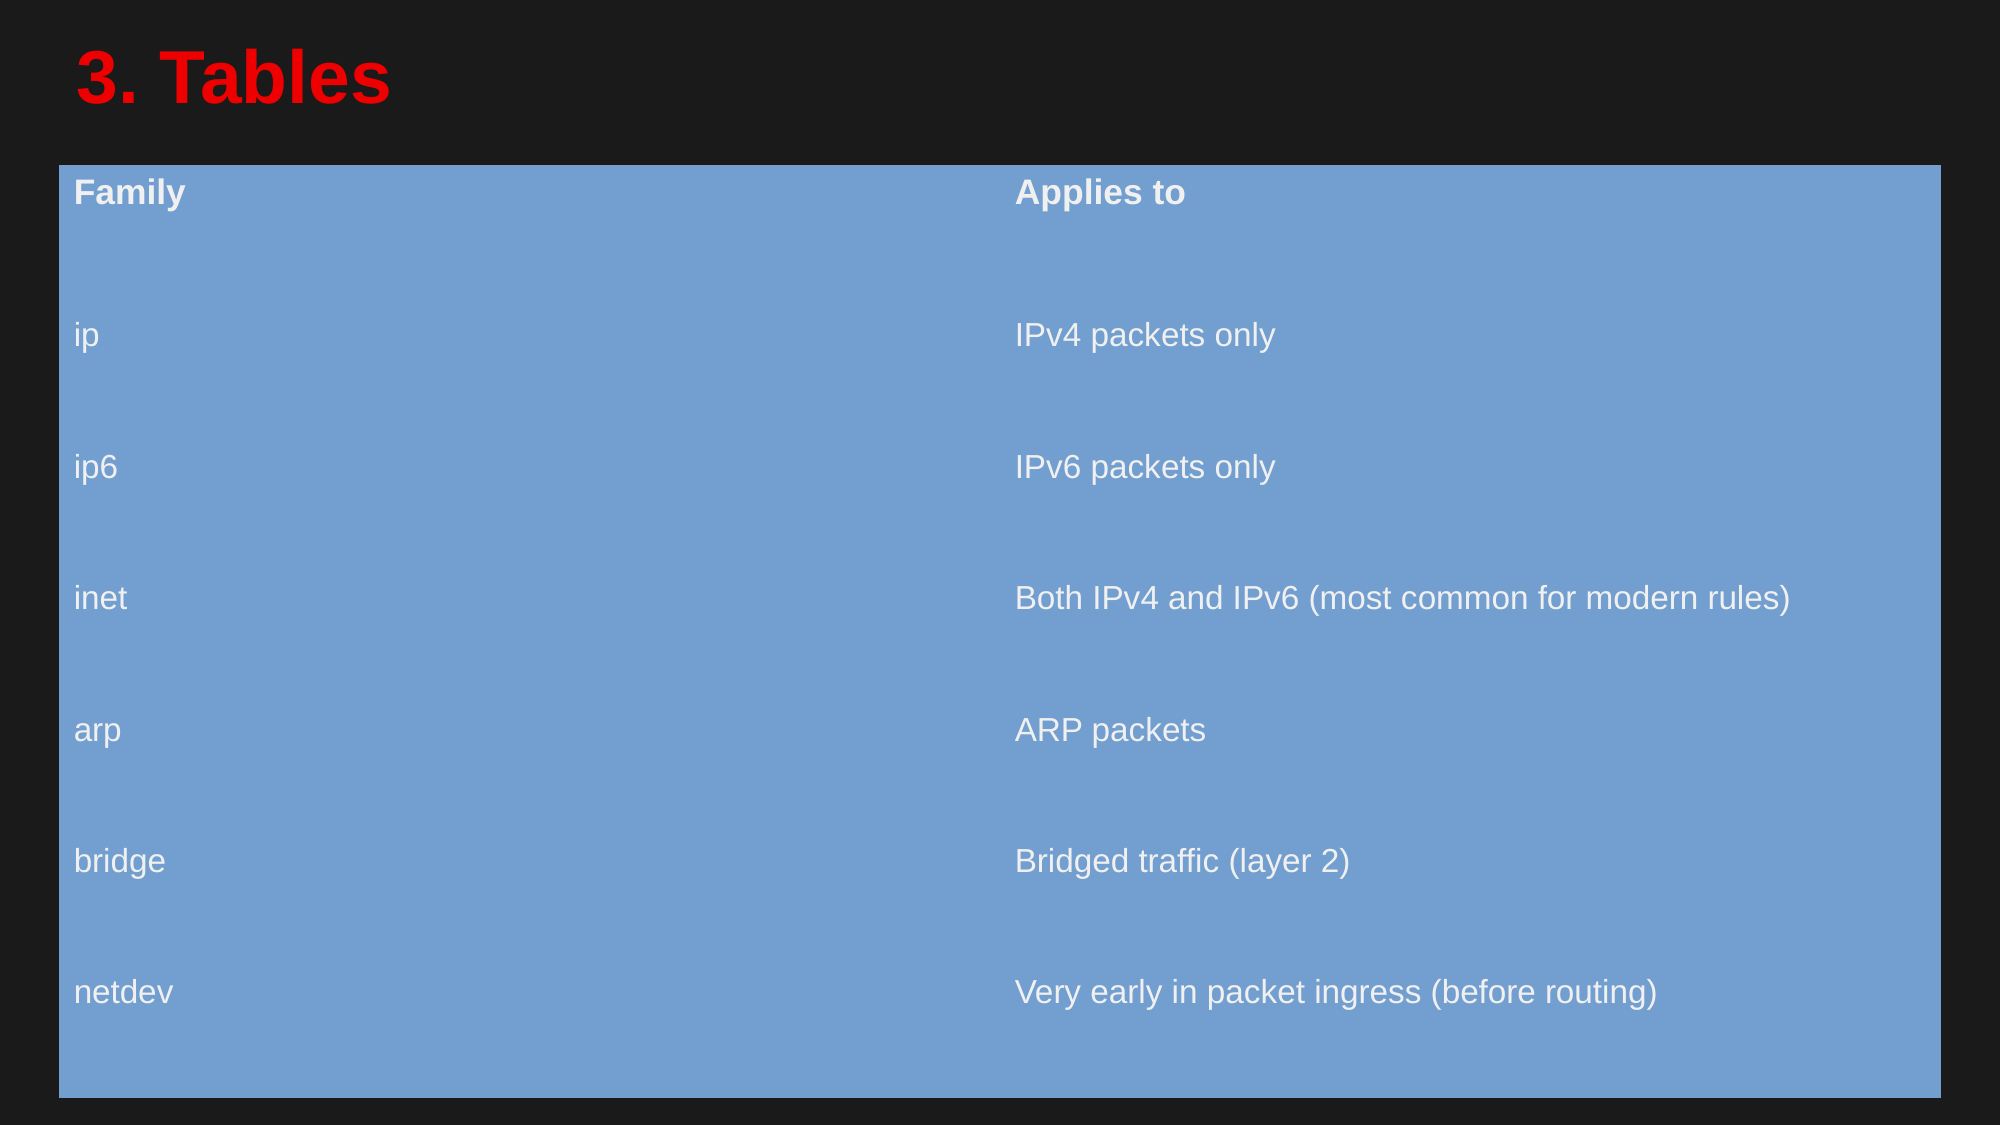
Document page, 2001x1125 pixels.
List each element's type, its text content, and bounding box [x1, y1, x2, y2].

text_box 3. Tables [59, 23, 1942, 142]
table_cell ip6 [59, 441, 1000, 572]
table_header Family [59, 165, 1000, 309]
table_cell IPv4 packets only [1000, 309, 1941, 441]
table_cell netdev [59, 967, 1000, 1098]
table_cell Both IPv4 and IPv6 (most common for modern rules) [1000, 572, 1941, 704]
table_cell bridge [59, 835, 1000, 967]
table_cell inet [59, 572, 1000, 704]
table_cell IPv6 packets only [1000, 441, 1941, 572]
table_cell ARP packets [1000, 704, 1941, 835]
table_cell Very early in packet ingress (before routing) [1000, 967, 1941, 1098]
table_cell Bridged traffic (layer 2) [1000, 835, 1941, 967]
table_cell arp [59, 704, 1000, 835]
table_header Applies to [1000, 165, 1941, 309]
table_cell ip [59, 309, 1000, 441]
